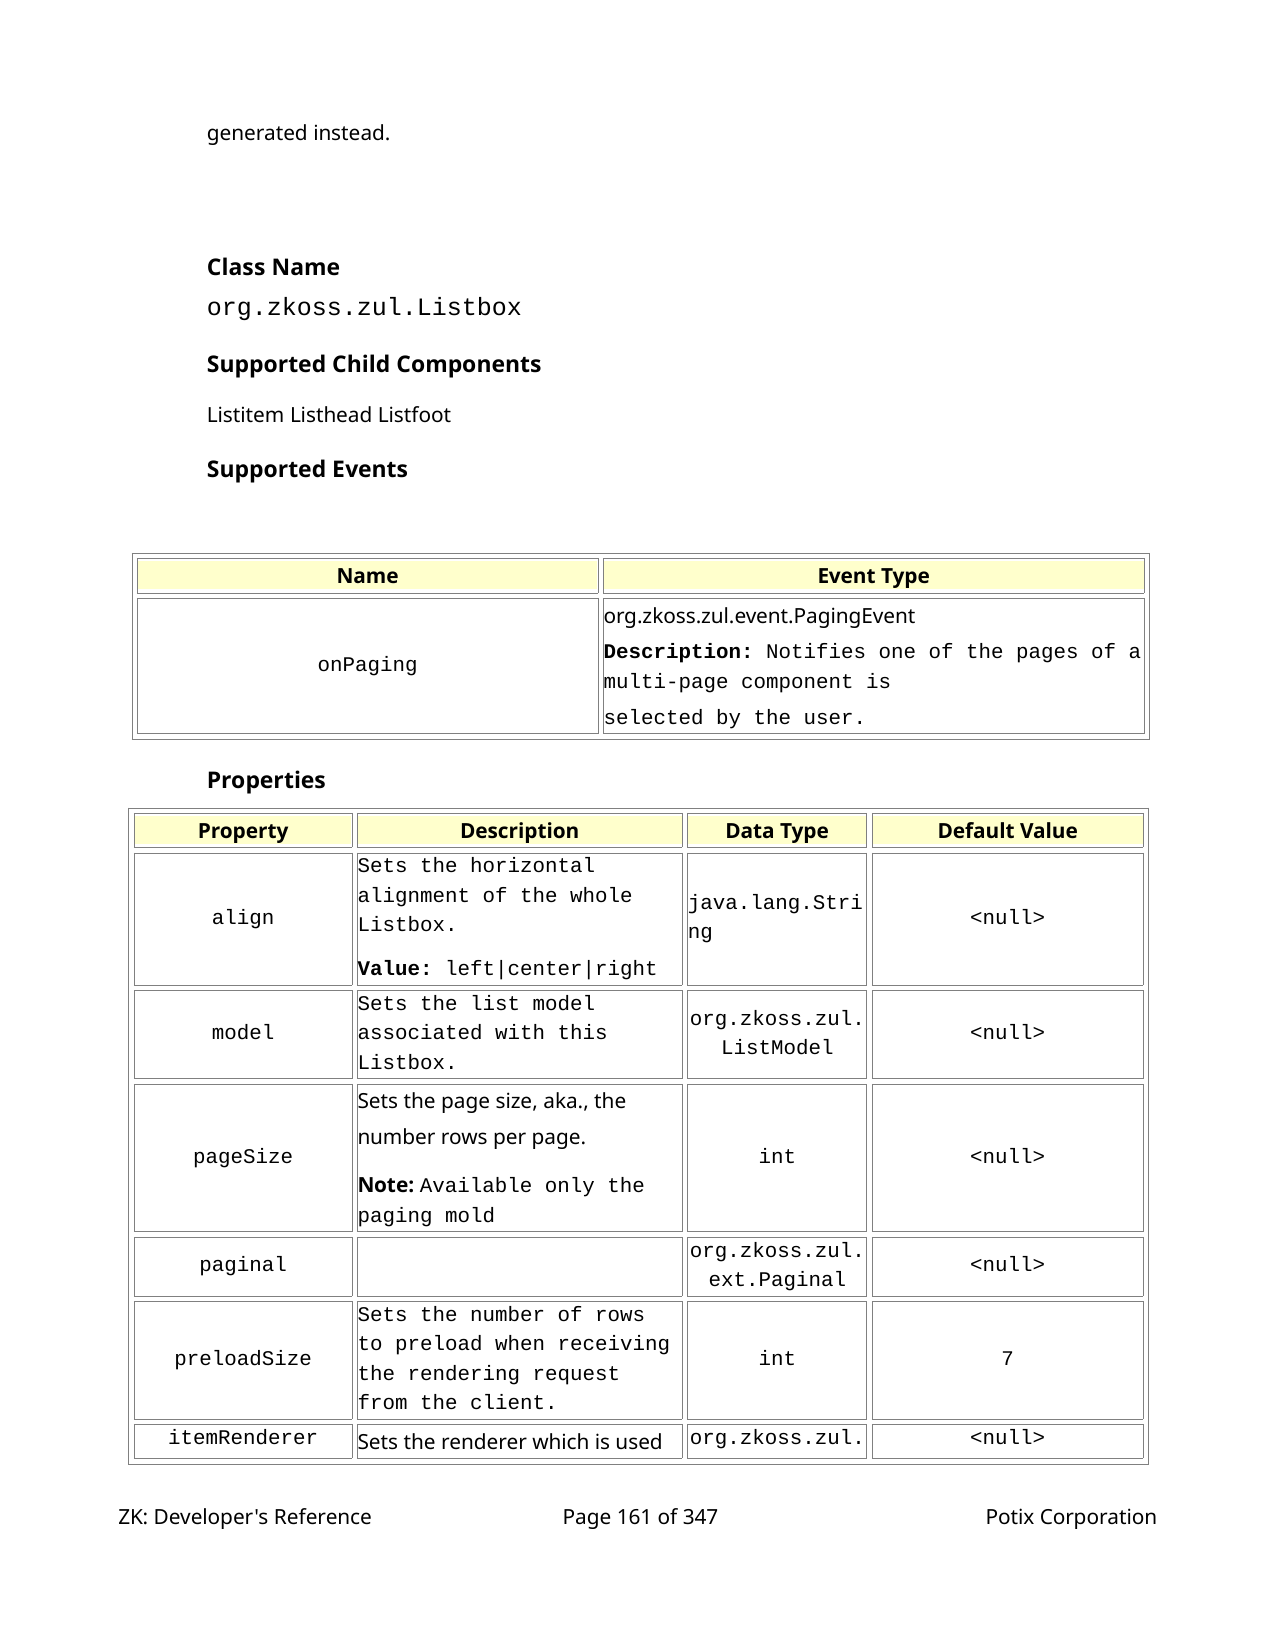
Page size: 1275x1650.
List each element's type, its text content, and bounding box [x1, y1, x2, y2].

table_cell pageSize [131, 1078, 354, 1231]
table_header Property [131, 809, 354, 847]
subtitle Class Name [207, 251, 1157, 282]
table_header Event Type [600, 554, 1147, 592]
table_cell Sets the list model associated with this Listbox. [354, 985, 685, 1078]
table_cell <null> [869, 1419, 1146, 1458]
table_cell [354, 1231, 685, 1296]
table_cell org.zkoss.zul. [685, 1419, 869, 1458]
table_cell org.zkoss.zul.ext.Paginal [685, 1231, 869, 1296]
table_cell [358, 1238, 682, 1296]
table_cell <null> [869, 1078, 1146, 1231]
table_cell Sets the number of rows to preload when receiving the rendering request from the client. [354, 1296, 685, 1418]
table_cell <null> [869, 847, 1146, 985]
table_cell <null> [869, 985, 1146, 1078]
subtitle Supported Events [207, 453, 1157, 484]
subtitle Properties [207, 764, 1157, 795]
table_cell onPaging [134, 593, 600, 733]
subtitle Supported Child Components [207, 348, 1157, 379]
text org.zkoss.zul.Listbox [207, 294, 1157, 323]
text Listitem Listhead Listfoot [207, 400, 1157, 428]
table_cell int [685, 1296, 869, 1418]
table_cell model [131, 985, 354, 1078]
table_cell paginal [131, 1231, 354, 1296]
table_cell java.lang.String [685, 847, 869, 985]
table_cell org.zkoss.zul.ListModel [685, 985, 869, 1078]
table_header Description [354, 809, 685, 847]
table_header Name [134, 554, 600, 592]
table_cell 7 [869, 1296, 1146, 1418]
table_cell Sets the horizontal alignment of the whole Listbox. Value: left|center|right [354, 847, 685, 985]
table_cell org.zkoss.zul.event.PagingEvent Description: Notifies one of the pages of a multi-page component is selected by the user. [600, 593, 1147, 733]
table_cell <null> [869, 1231, 1146, 1296]
text generated instead. [207, 118, 1157, 146]
table_header Data Type [685, 809, 869, 847]
table_cell itemRenderer [131, 1419, 354, 1458]
table_cell preloadSize [131, 1296, 354, 1418]
table_cell Sets the page size, aka., the number rows per page. Note: Available only the paging mold [354, 1078, 685, 1231]
table_cell Sets the renderer which is used [354, 1419, 685, 1458]
table_cell int [685, 1078, 869, 1231]
table_header Default Value [869, 809, 1146, 847]
table_cell align [131, 847, 354, 985]
